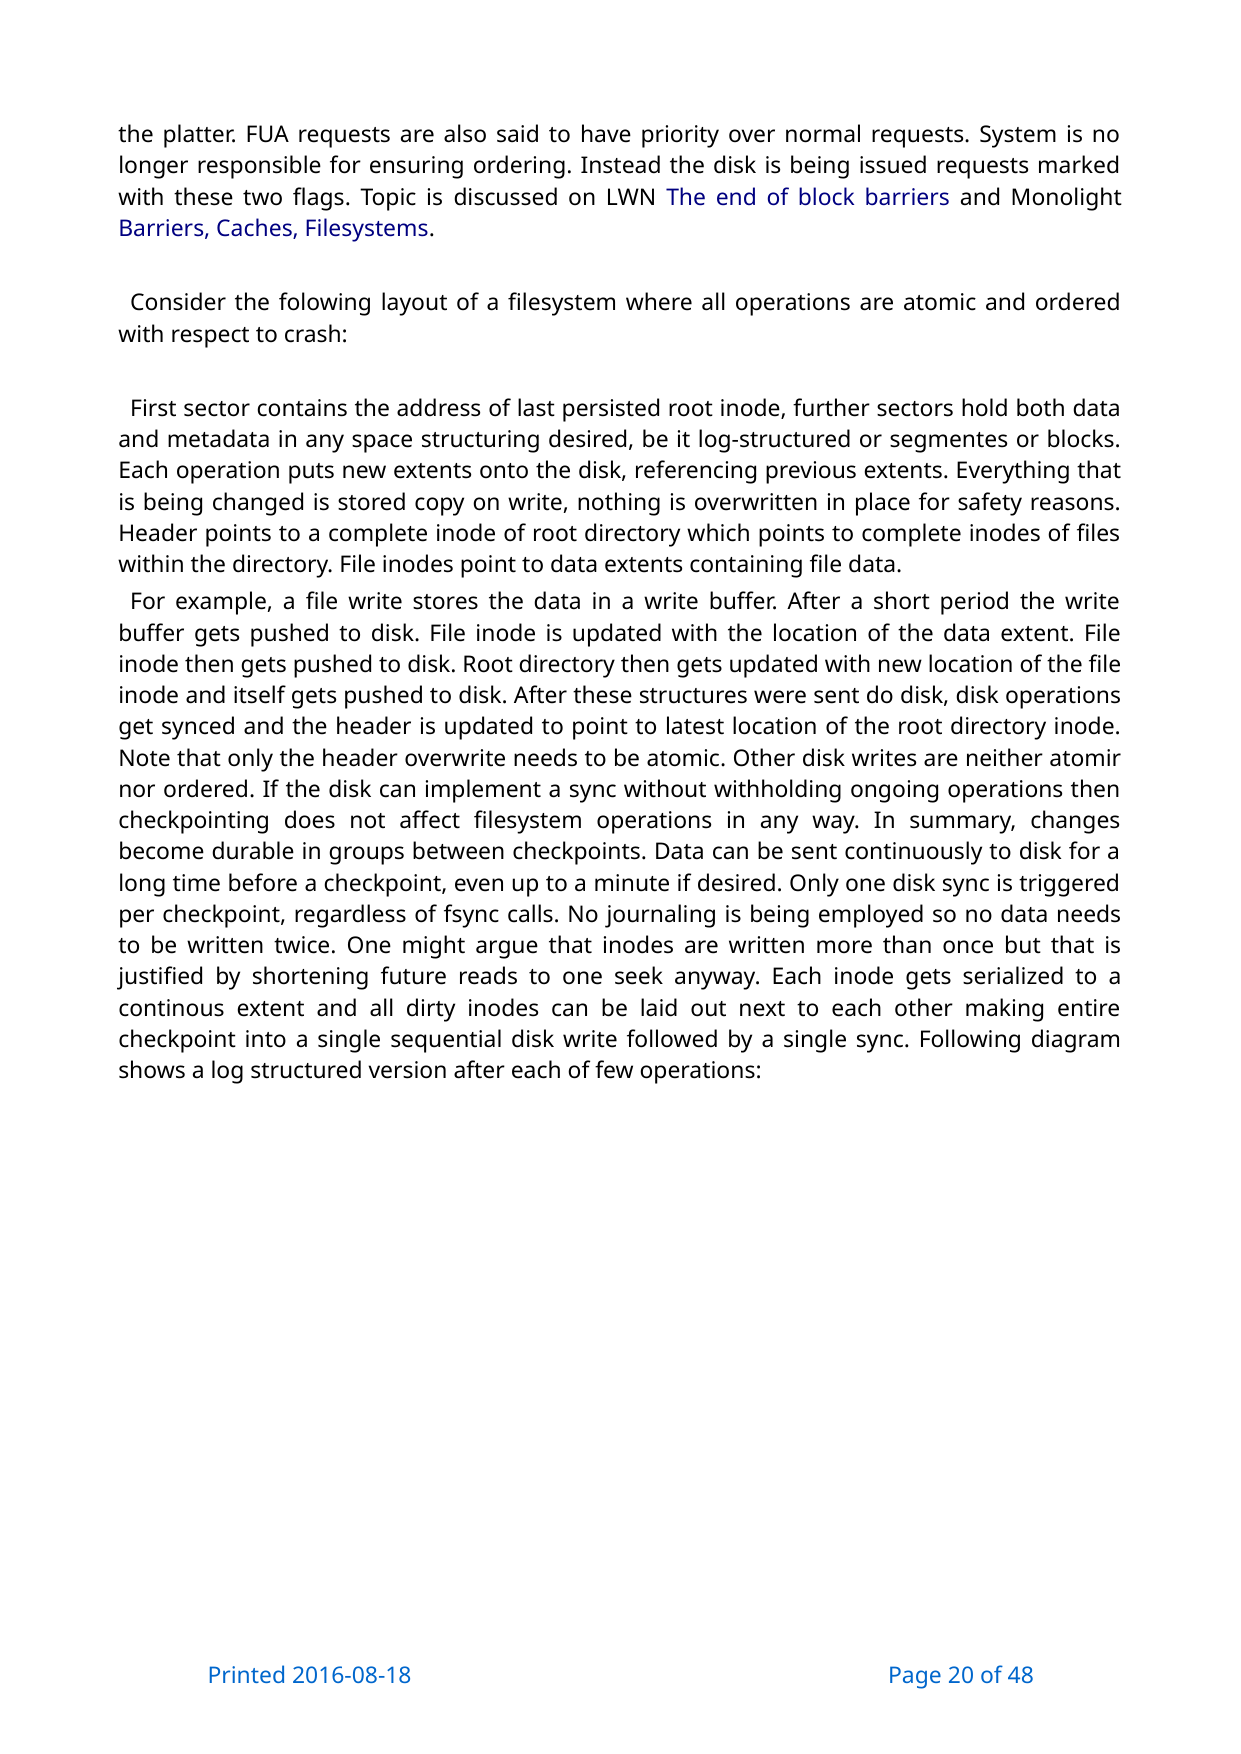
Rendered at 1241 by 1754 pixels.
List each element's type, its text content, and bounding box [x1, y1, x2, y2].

text Consider the folowing layout of a filesystem where all operations are atomic and ordered with respect to crash: [118, 286, 1122, 349]
text the platter. FUA requests are also said to have priority over normal requests. System is no longer responsible for ensuring ordering. Instead the disk is being issued requests marked with these two flags. Topic is discussed on LWN The end of block barriers and Monolight Barriers, Caches, Filesystems. [118, 118, 1122, 243]
text For example, a file write stores the data in a write buffer. After a short period the write buffer gets pushed to disk. File inode is updated with the location of the data extent. File inode then gets pushed to disk. Root directory then gets updated with new location of the file inode and itself gets pushed to disk. After these structures were sent do disk, disk operations get synced and the header is updated to point to latest location of the root directory inode. Note that only the header overwrite needs to be atomic. Other disk writes are neither atomir nor ordered. If the disk can implement a sync without withholding ongoing operations then checkpointing does not affect filesystem operations in any way. In summary, changes become durable in groups between checkpoints. Data can be sent continuously to disk for a long time before a checkpoint, even up to a minute if desired. Only one disk sync is triggered per checkpoint, regardless of fsync calls. No journaling is being employed so no data needs to be written twice. One might argue that inodes are written more than once but that is justified by shortening future reads to one seek anyway. Each inode gets serialized to a continous extent and all dirty inodes can be laid out next to each other making entire checkpoint into a single sequential disk write followed by a single sync. Following diagram shows a log structured version after each of few operations: [118, 585, 1122, 1085]
text First sector contains the address of last persisted root inode, further sectors hold both data and metadata in any space structuring desired, be it log-structured or segmentes or blocks. Each operation puts new extents onto the disk, referencing previous extents. Everything that is being changed is stored copy on write, nothing is overwritten in place for safety reasons. Header points to a complete inode of root directory which points to complete inodes of files within the directory. File inodes point to data extents containing file data. [118, 392, 1122, 579]
